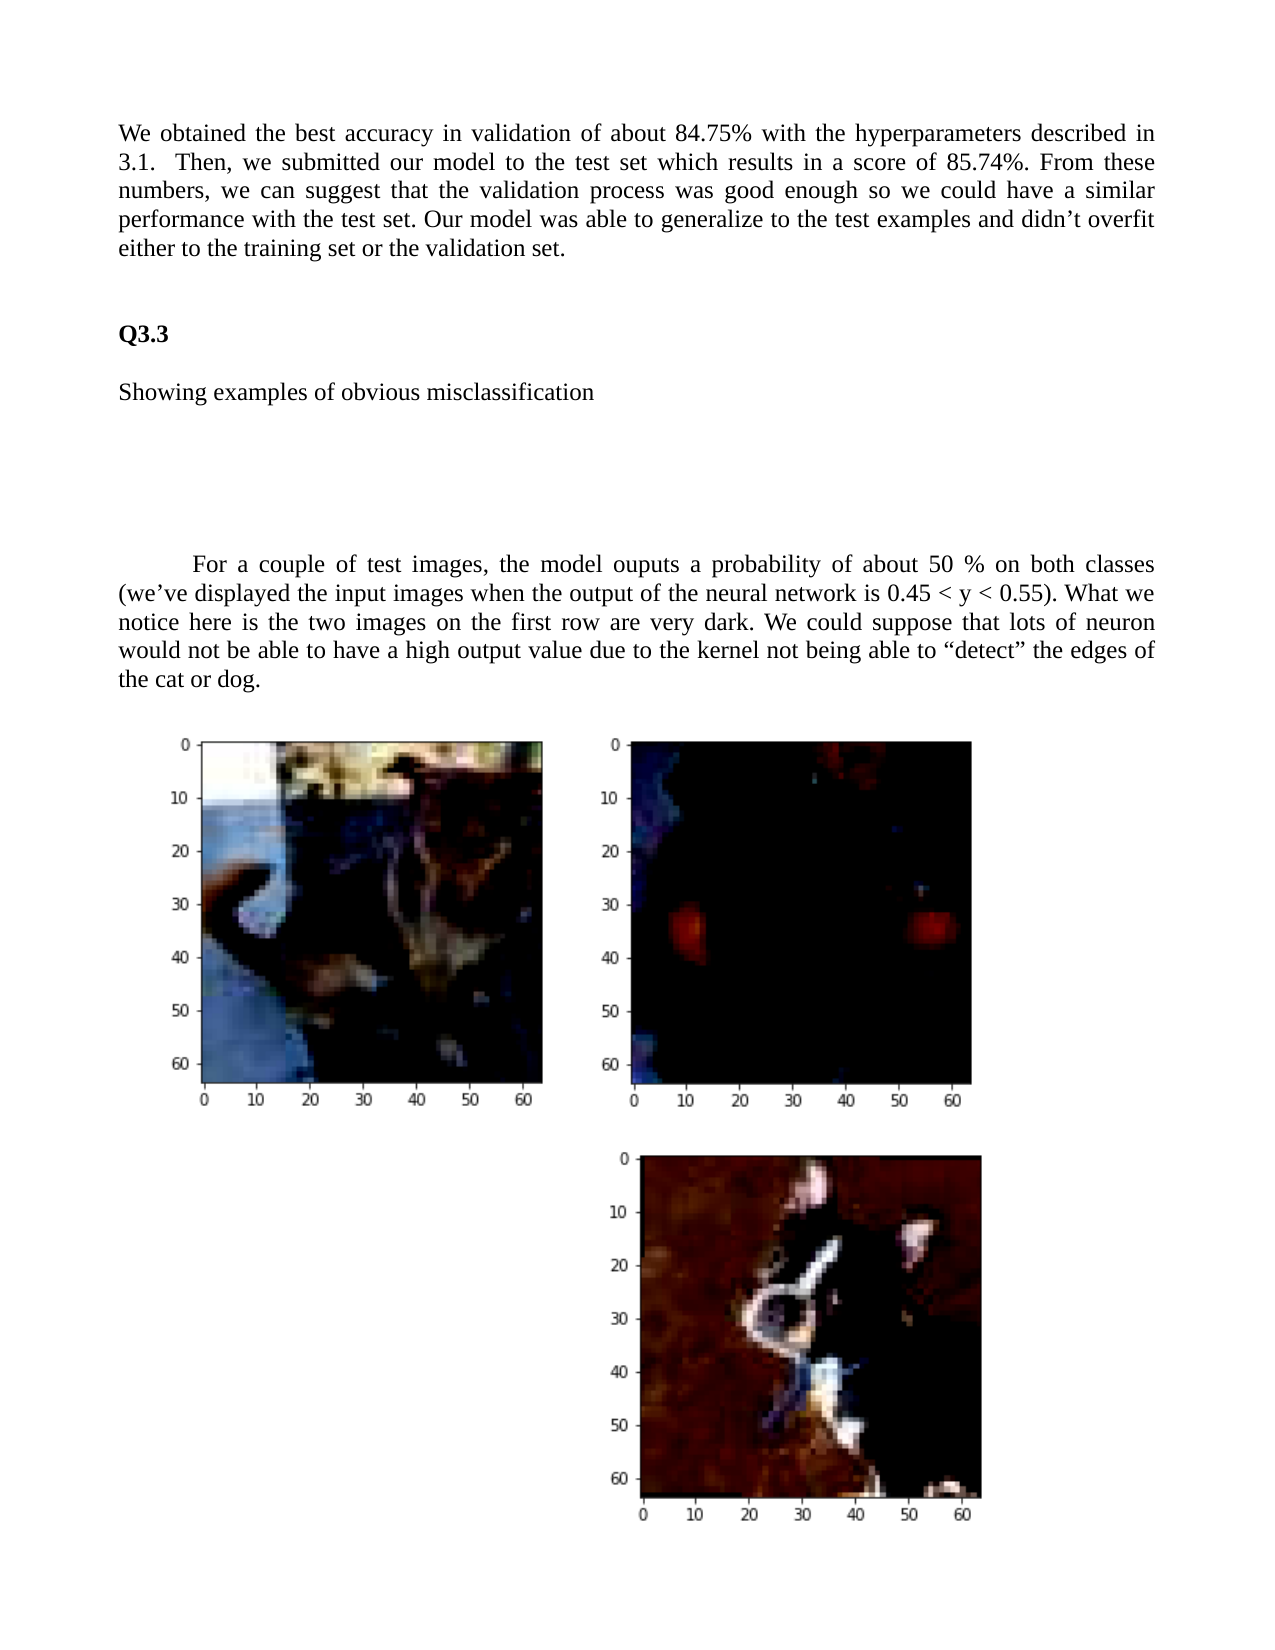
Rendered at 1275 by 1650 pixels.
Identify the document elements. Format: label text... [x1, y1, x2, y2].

text Q3.3 [118, 319, 1157, 348]
picture [159, 726, 557, 1120]
text Showing examples of obvious misclassification [118, 377, 1157, 406]
text We obtained the best accuracy in validation of about 84.75% with the hyperparameters described in 3.1. Then, we submitted our model to the test set which results in a score of 85.74%. From these numbers, we can suggest that the validation process was good enough so we could have a similar performance with the test set. Our model was able to generalize to the test examples and didn’t overfit either to the training set or the validation set. [118, 118, 1157, 262]
text For a couple of test images, the model ouputs a probability of about 50 % on both classes (we’ve displayed the input images when the output of the neural network is 0.45 < y < 0.55). What we notice here is the two images on the first row are very dark. We could suppose that lots of neuron would not be able to have a high output value due to the kernel not being able to “detect” the edges of the cat or dog. [118, 549, 1157, 693]
picture [598, 1140, 996, 1535]
picture [589, 726, 986, 1121]
